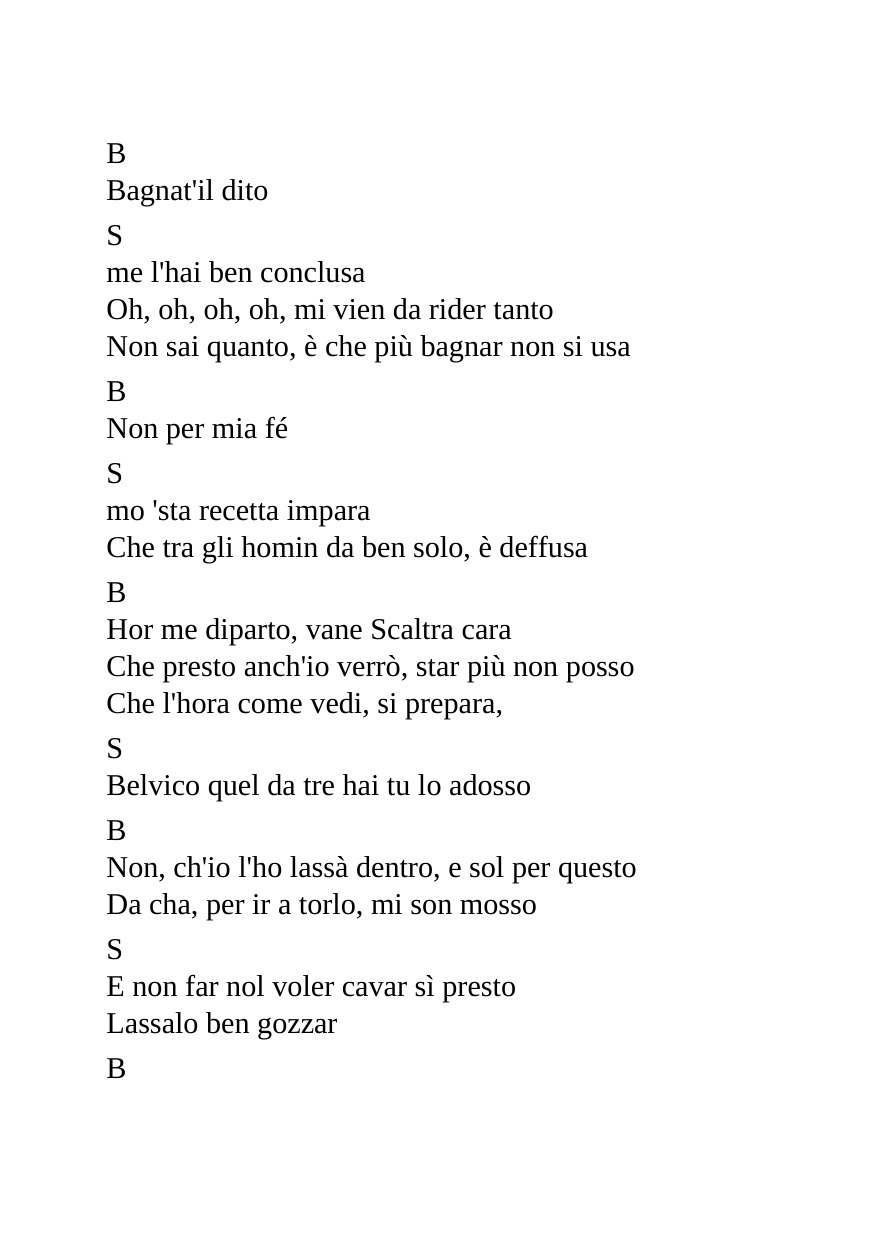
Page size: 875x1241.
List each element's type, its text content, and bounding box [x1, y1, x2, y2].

text me l'hai ben conclusa [106, 254, 768, 289]
text B [106, 373, 768, 408]
text E non far nol voler cavar sì presto [106, 968, 768, 1003]
text Hor me diparto, vane Scaltra cara [106, 611, 768, 646]
text Che presto anch'io verrò, star più non posso [106, 648, 768, 683]
text Non per mia fé [106, 410, 768, 445]
text Da cha, per ir a torlo, mi son mosso [106, 887, 768, 921]
text mo 'sta recetta impara [106, 492, 768, 527]
text Belvico quel da tre hai tu lo adosso [106, 767, 768, 802]
text Non sai quanto, è che più bagnar non si usa [106, 328, 768, 363]
text S [106, 217, 768, 252]
text B [106, 135, 768, 170]
text Bagnat'il dito [106, 172, 768, 207]
text B [106, 1050, 768, 1085]
text Non, ch'io l'ho lassà dentro, e sol per questo [106, 849, 768, 884]
text S [106, 730, 768, 765]
text S [106, 455, 768, 490]
text Che tra gli homin da ben solo, è deffusa [106, 529, 768, 564]
text B [106, 812, 768, 847]
text S [106, 931, 768, 966]
text Oh, oh, oh, oh, mi vien da rider tanto [106, 291, 768, 326]
text B [106, 574, 768, 609]
text Che l'hora come vedi, si prepara, [106, 686, 768, 720]
text Lassalo ben gozzar [106, 1006, 768, 1040]
